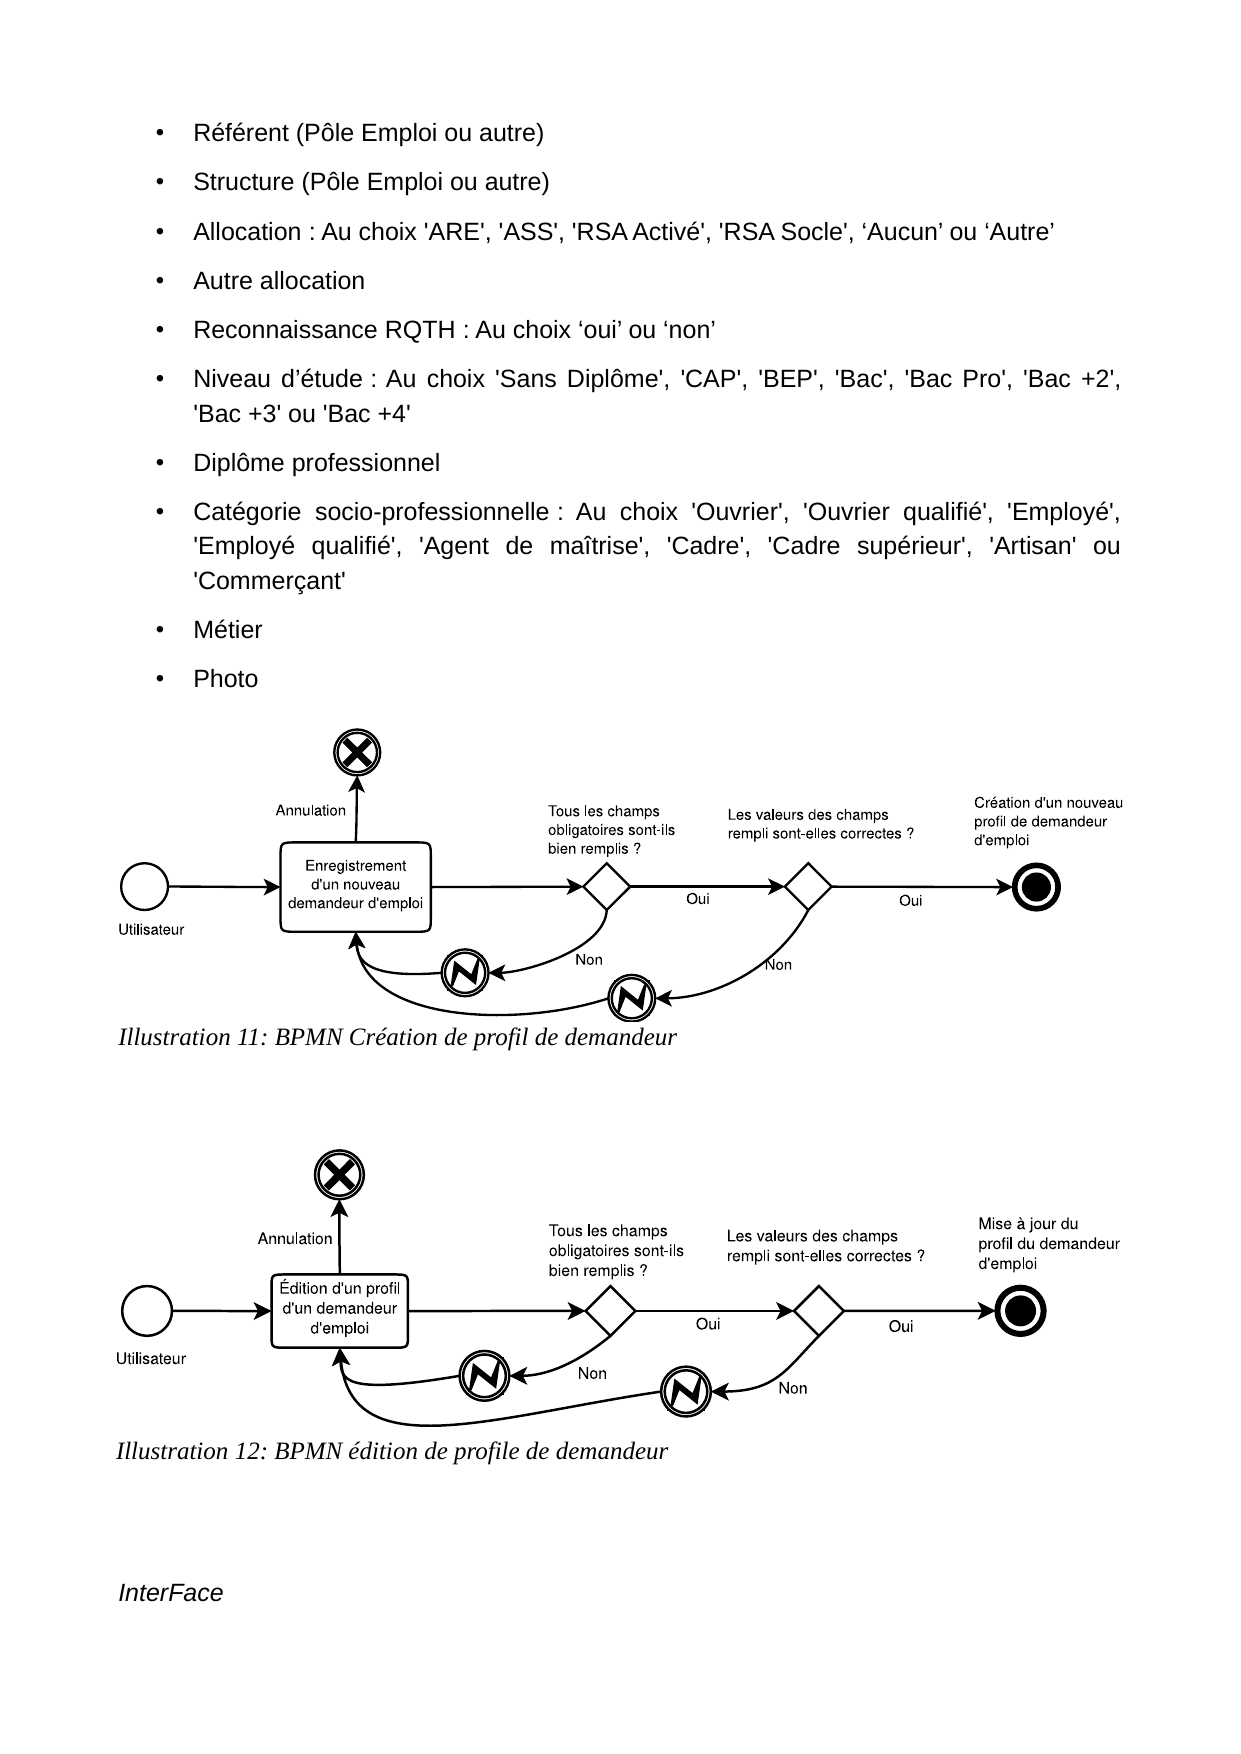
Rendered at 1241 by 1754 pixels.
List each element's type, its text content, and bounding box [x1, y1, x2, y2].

list Métier [156, 615, 1122, 644]
text Illustration 12: BPMN édition de profile de demandeur [116, 1427, 1120, 1465]
list Reconnaissance RQTH : Au choix ‘oui’ ou ‘non’ [156, 315, 1122, 344]
list Allocation : Au choix 'ARE', 'ASS', 'RSA Activé', 'RSA Socle', ‘Aucun’ ou ‘Autre’ [156, 216, 1122, 245]
list Photo [156, 664, 1122, 693]
list Structure (Pôle Emploi ou autre) [156, 167, 1122, 196]
list Autre allocation [156, 266, 1122, 294]
list Catégorie socio-professionnelle : Au choix 'Ouvrier', 'Ouvrier qualifié', 'Employé', 'Employé qualifié', 'Agent de maîtrise', 'Cadre', 'Cadre supérieur', 'Artisan' ou 'Commerçant' [156, 497, 1122, 594]
list Niveau d’étude : Au choix 'Sans Diplôme', 'CAP', 'BEP', 'Bac', 'Bac Pro', 'Bac +2', 'Bac +3' ou 'Bac +4' [156, 364, 1122, 427]
text Illustration 11: BPMN Création de profil de demandeur [118, 1022, 1122, 1051]
list Diplôme professionnel [156, 448, 1122, 476]
list Référent (Pôle Emploi ou autre) [156, 118, 1122, 147]
